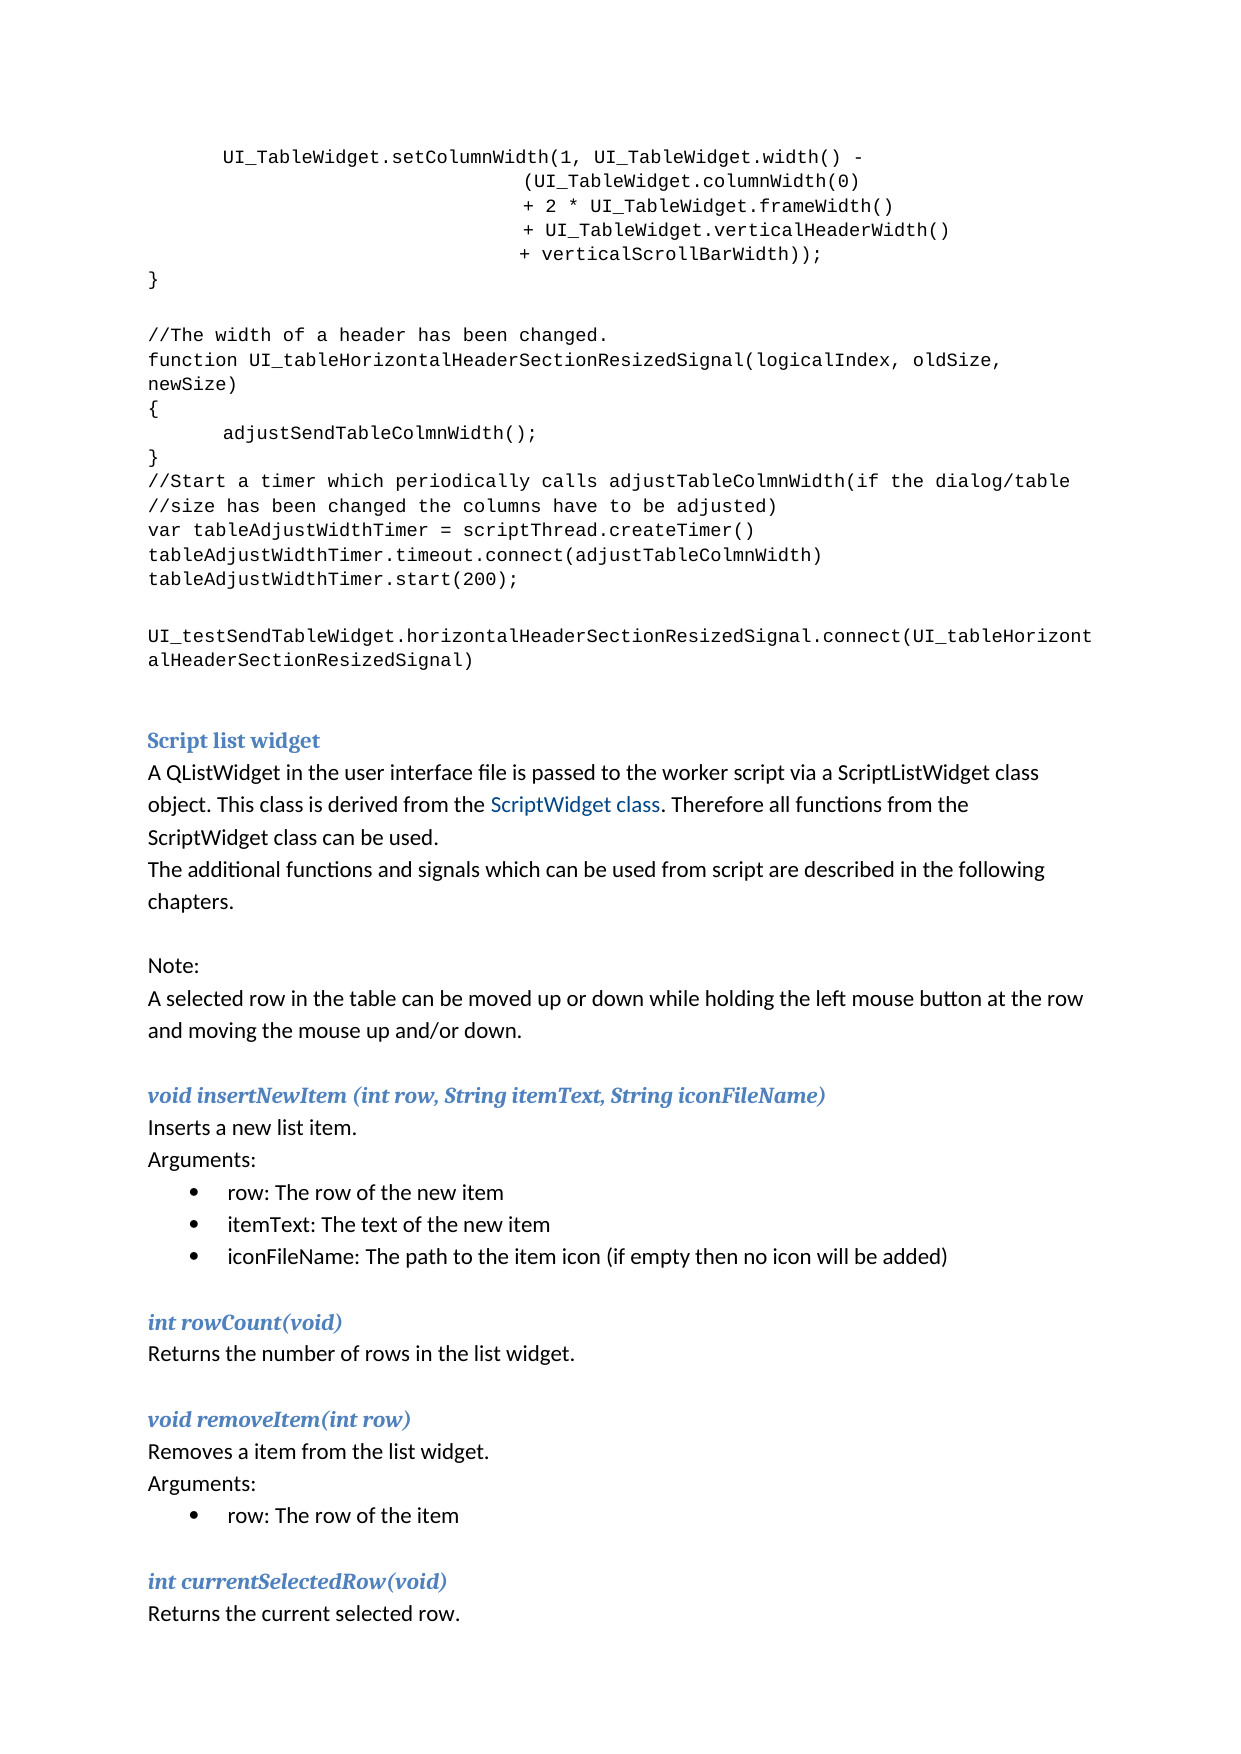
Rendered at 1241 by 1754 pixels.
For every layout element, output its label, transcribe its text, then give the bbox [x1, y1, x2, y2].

text tableAdjustWidthTimer.start(200); [148, 570, 1093, 591]
subtitle int rowCount(void) [148, 1309, 1093, 1336]
subtitle int currentSelectedRow(void) [148, 1569, 1093, 1595]
text A QListWidget in the user interface file is passed to the worker script via a ScriptListWidget class object. This class is derived from the ScriptWidget class. Therefore all functions from the ScriptWidget class can be used. [148, 758, 1093, 851]
subtitle void removeItem(int row) [148, 1407, 1093, 1433]
text Inserts a new list item. [148, 1113, 1093, 1141]
text UI_TableWidget.setColumnWidth(1, UI_TableWidget.width() - [148, 148, 1093, 169]
text adjustSendTableColmnWidth(); [148, 423, 1093, 445]
text } [148, 448, 1093, 469]
text //Start a timer which periodically calls adjustTableColmnWidth(if the dialog/table [148, 472, 1093, 493]
text function UI_tableHorizontalHeaderSectionResizedSignal(logicalIndex, oldSize, newSize) [148, 350, 1093, 396]
text The additional functions and signals which can be used from script are described in the following chapters. [148, 855, 1093, 915]
text //The width of a header has been changed. [148, 326, 1093, 347]
text Removes a item from the list widget. [148, 1437, 1093, 1465]
list iconFileName: The path to the item icon (if empty then no icon will be added) [190, 1242, 1093, 1270]
text tableAdjustWidthTimer.timeout.connect(adjustTableColmnWidth) [148, 545, 1093, 567]
text Note: [148, 951, 1093, 979]
text + UI_TableWidget.verticalHeaderWidth() [148, 221, 1093, 242]
text + verticalScrollBarWidth)); [148, 245, 1093, 266]
text + 2 * UI_TableWidget.frameWidth() [148, 196, 1093, 218]
text Returns the number of rows in the list widget. [148, 1339, 1093, 1368]
text } [148, 269, 1093, 291]
text Arguments: [148, 1469, 1093, 1497]
text { [148, 399, 1093, 420]
subtitle void insertNewItem (int row, String itemText, String iconFileName) [148, 1083, 1093, 1109]
text A selected row in the table can be moved up or down while holding the left mouse button at the row and moving the mouse up and/or down. [148, 984, 1093, 1044]
text UI_testSendTableWidget.horizontalHeaderSectionResizedSignal.connect(UI_tableHorizontalHeaderSectionResizedSignal) [148, 626, 1093, 672]
list row: The row of the item [190, 1501, 1093, 1529]
list row: The row of the new item [190, 1178, 1093, 1206]
text //size has been changed the columns have to be adjusted) [148, 497, 1093, 518]
text var tableAdjustWidthTimer = scriptThread.createTimer() [148, 521, 1093, 542]
list itemText: The text of the new item [190, 1210, 1093, 1238]
subtitle Script list widget [148, 728, 1093, 754]
text Returns the current selected row. [148, 1599, 1093, 1627]
text Arguments: [148, 1146, 1093, 1173]
text (UI_TableWidget.columnWidth(0) [148, 172, 1093, 193]
